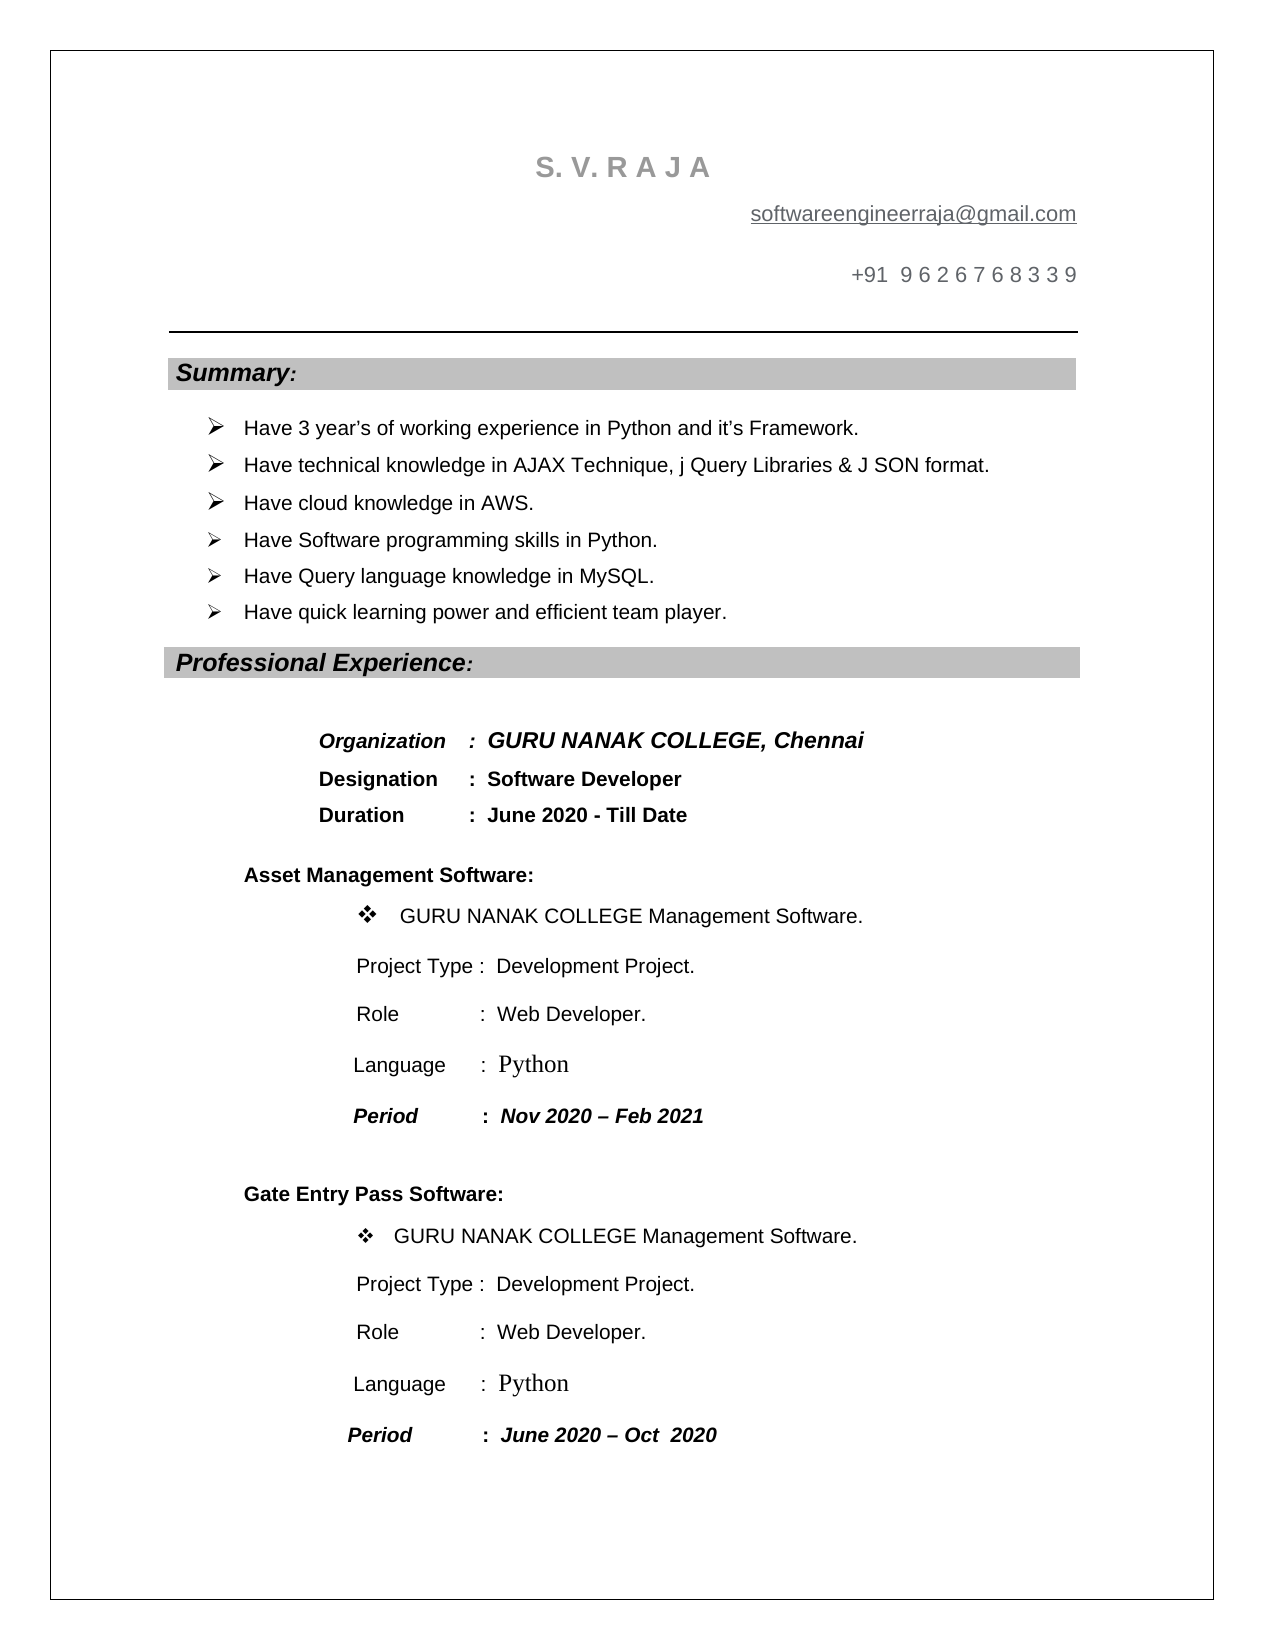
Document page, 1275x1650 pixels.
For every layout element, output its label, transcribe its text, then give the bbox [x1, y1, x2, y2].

list GURU NANAK COLLEGE Management Software. [356, 904, 1077, 929]
text +91 9 6 2 6 7 6 8 3 3 9 [169, 262, 1077, 287]
text Language : Python [169, 1368, 1077, 1396]
list Have technical knowledge in AJAX Technique, j Query Libraries & J SON format. [206, 453, 1077, 478]
text Project Type : Development Project. [356, 954, 1077, 978]
text Language : Python [169, 1049, 1077, 1078]
text Role : Web Developer. [281, 1002, 1077, 1026]
list Have 3 year’s of working experience in Python and it’s Framework. [206, 415, 1077, 440]
list GURU NANAK COLLEGE Management Software. [356, 1224, 1077, 1248]
text Period : Nov 2020 – Feb 2021 [169, 1104, 1077, 1128]
list Have cloud knowledge in AWS. [206, 490, 1077, 515]
text Asset Management Software: [169, 862, 1077, 886]
list Period : June 2020 – Oct 2020 [244, 1423, 1077, 1447]
text softwareengineerraja@gmail.com [169, 201, 1077, 227]
text S. V. R A J A [169, 150, 1077, 183]
text Organization : GURU NANAK COLLEGE, Chennai [169, 727, 1077, 753]
text Duration : June 2020 - Till Date [169, 803, 1077, 827]
text Gate Entry Pass Software: [169, 1182, 1077, 1206]
list Have Software programming skills in Python. [206, 528, 1077, 552]
text Role : Web Developer. [281, 1320, 1077, 1344]
text Designation : Software Developer [169, 767, 1077, 791]
list Have quick learning power and efficient team player. [206, 600, 1077, 624]
list Have Query language knowledge in MySQL. [206, 564, 1077, 588]
text Project Type : Development Project. [356, 1272, 1077, 1296]
